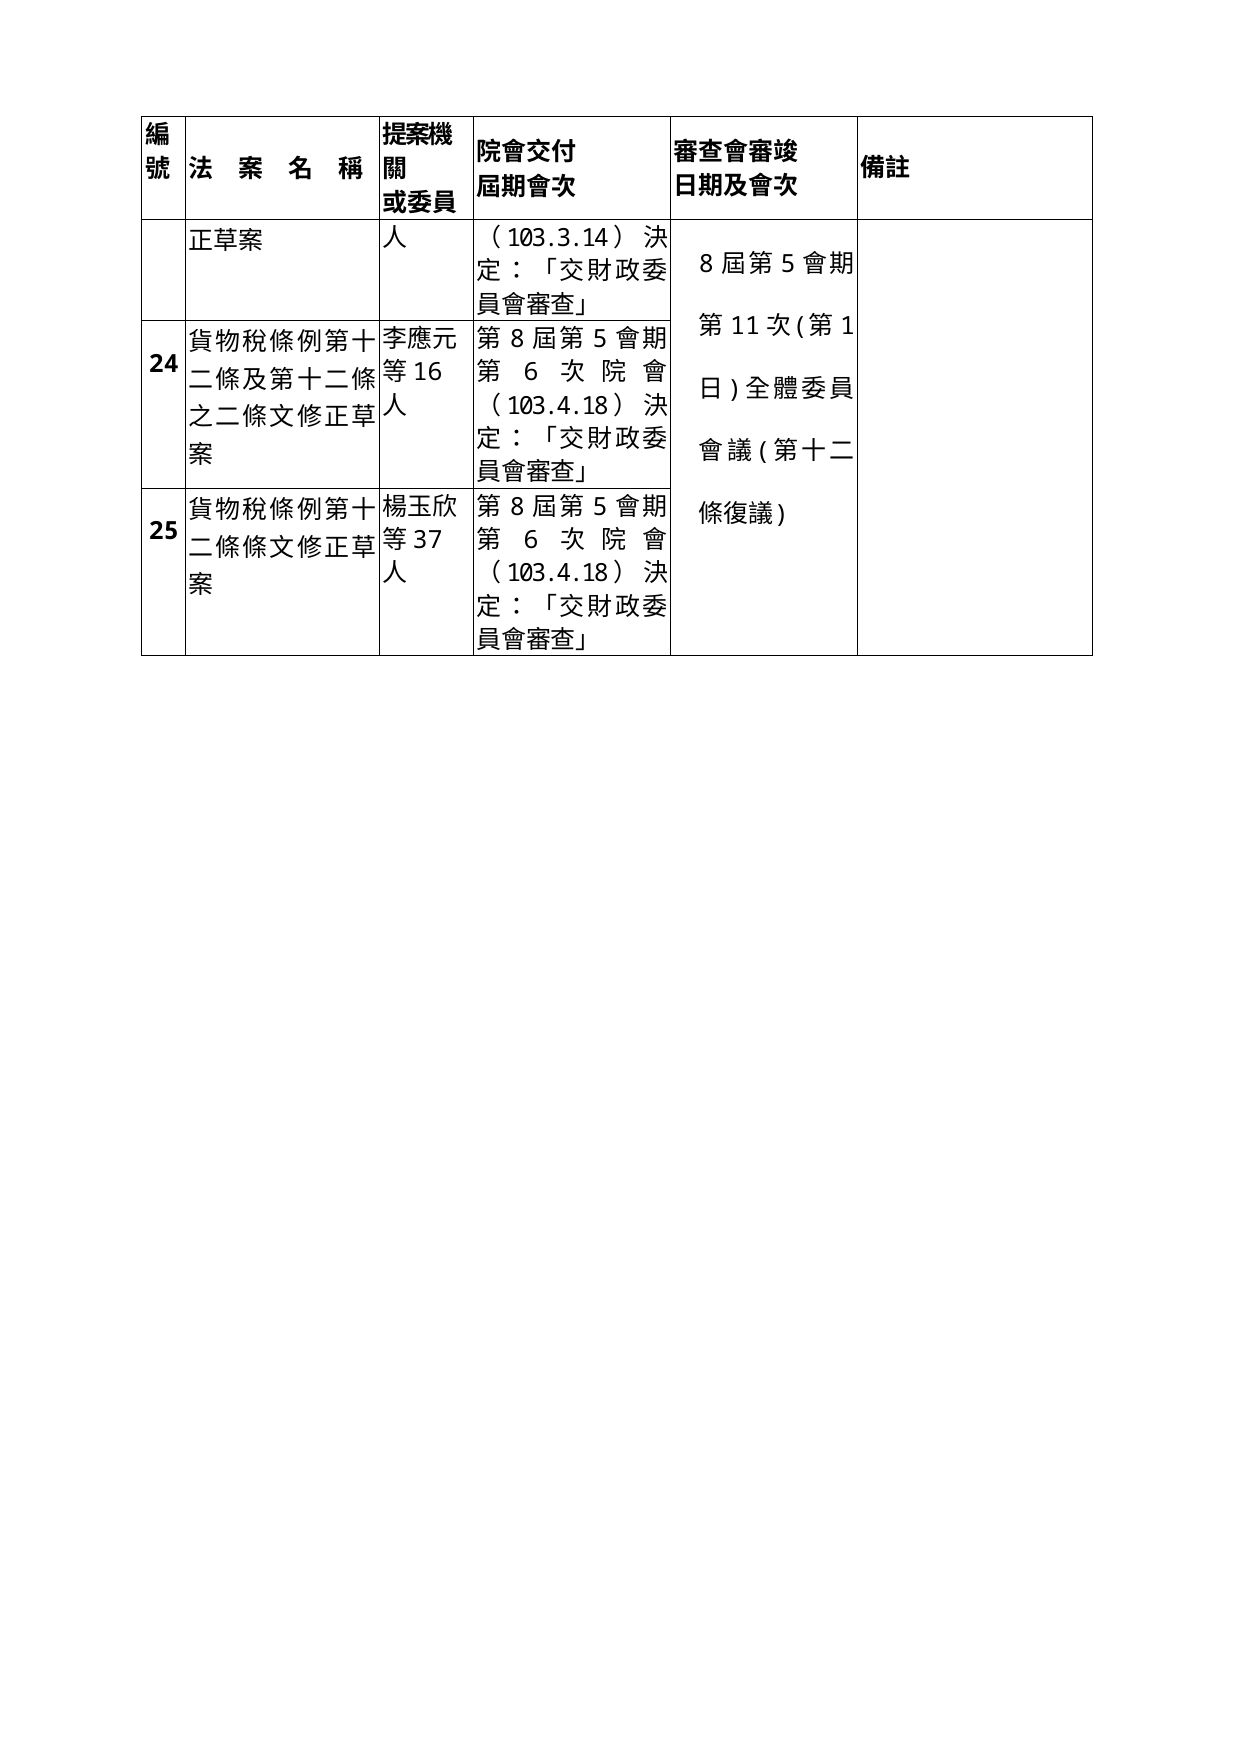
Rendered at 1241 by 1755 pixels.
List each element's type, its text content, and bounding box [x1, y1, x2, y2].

table_cell 24 [142, 321, 185, 487]
table_cell [142, 220, 185, 320]
table_cell 第8屆第5會期第6次院會（103.4.18）決定：「交財政委員會審查」 [474, 321, 670, 487]
table_cell 第8屆第5會期第6次院會（103.4.18）決定：「交財政委員會審查」 [474, 489, 670, 655]
table_header 提案機關 或委員 [380, 117, 473, 219]
table_cell 貨物稅條例第十二條條文修正草案 [186, 489, 379, 655]
table_cell [858, 220, 1092, 655]
table_header 院會交付 屆期會次 [474, 117, 670, 219]
table_cell 貨物稅條例第十二條及第十二條之二條文修正草案 [186, 321, 379, 487]
table_cell 楊玉欣等37人 [380, 489, 473, 655]
table_header 法 案 名 稱 [186, 117, 379, 219]
table_cell 25 [142, 489, 185, 655]
table_cell 8屆第5會期第11次(第1日)全體委員會議(第十二條復議) [671, 220, 857, 655]
table_cell 人 [380, 220, 473, 320]
table_cell （103.3.14）決定：「交財政委員會審查」 [474, 220, 670, 320]
table_cell 李應元等16人 [380, 321, 473, 487]
table_header 備註 [858, 117, 1092, 219]
table_header 審查會審竣 日期及會次 [671, 117, 857, 219]
table_cell 正草案 [186, 220, 379, 320]
table_header 編號 [142, 117, 185, 219]
